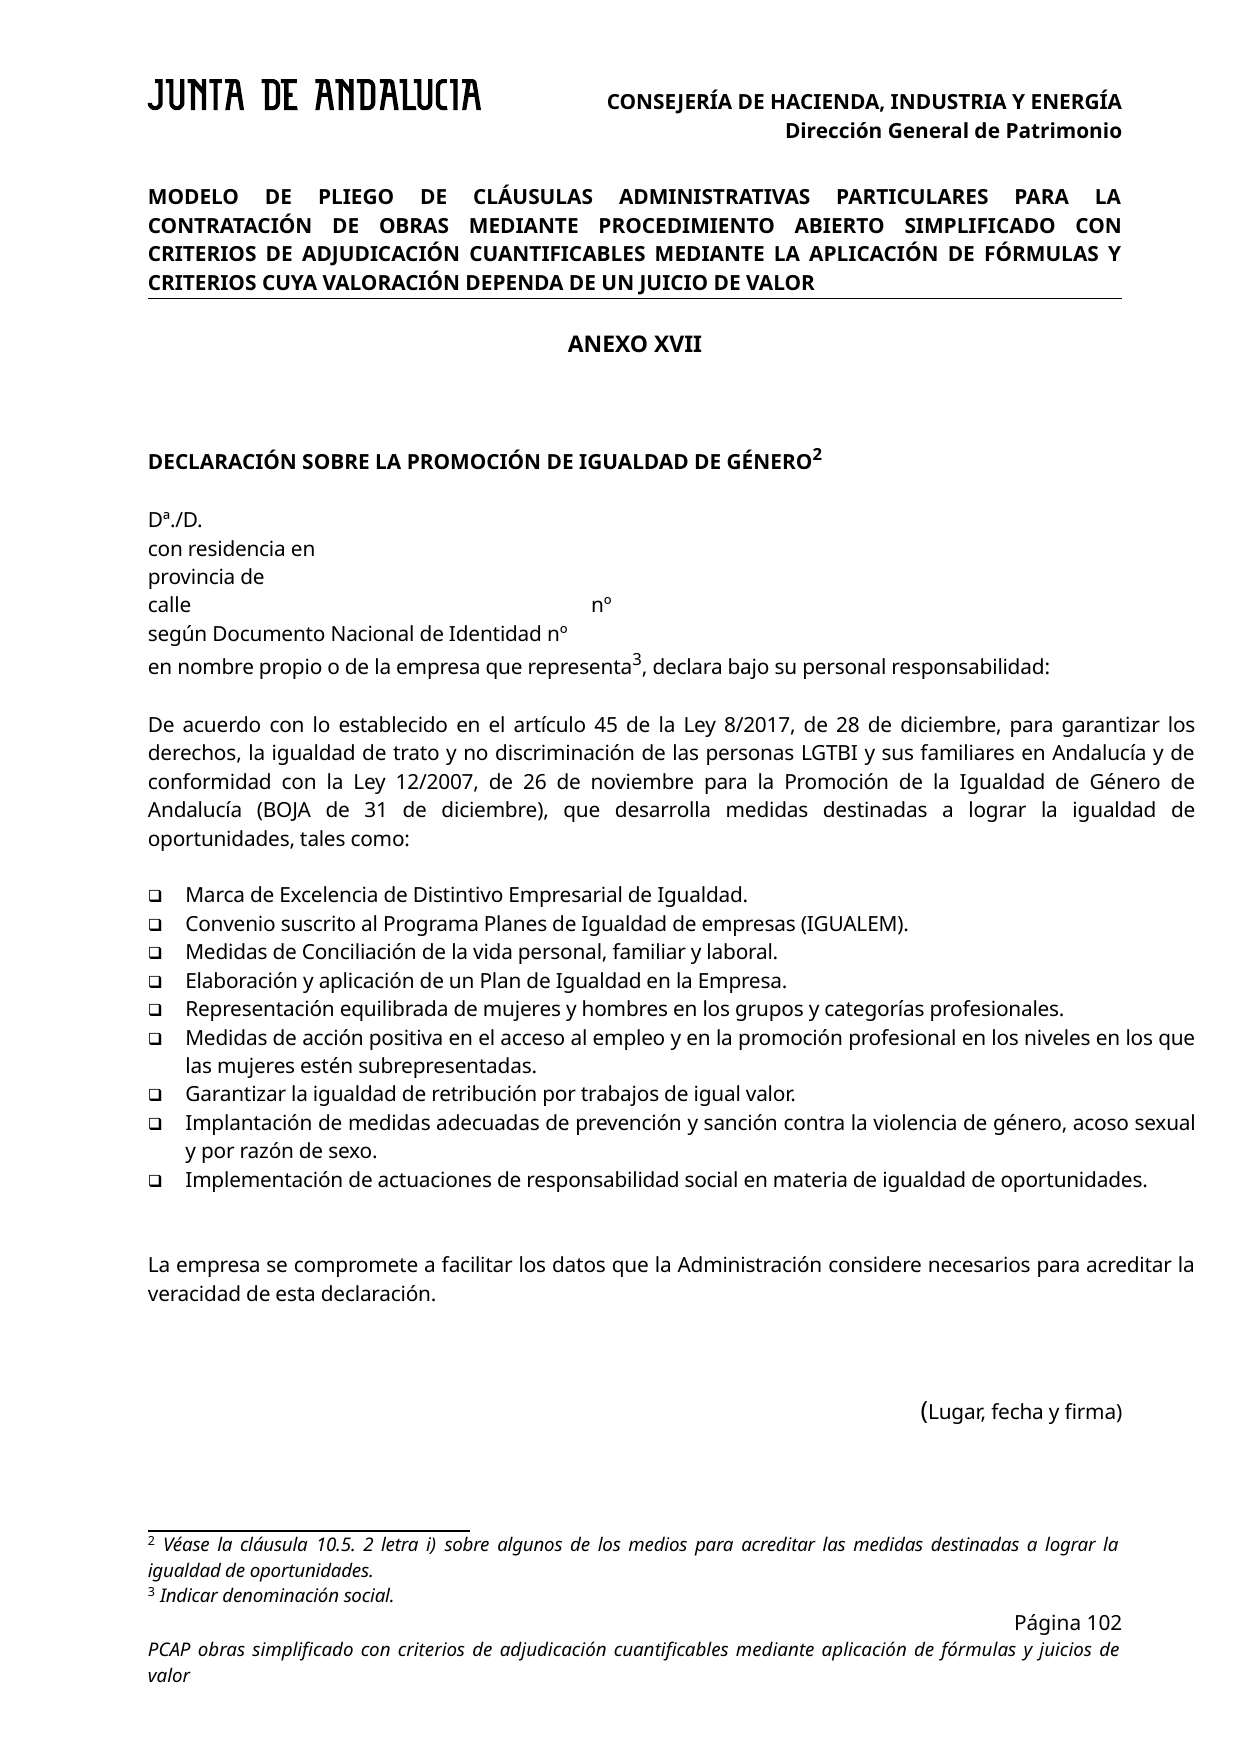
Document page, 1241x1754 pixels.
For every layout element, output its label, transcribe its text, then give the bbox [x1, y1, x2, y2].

text calle nº [148, 591, 1196, 619]
text ANEXO XVII [148, 328, 1122, 359]
list Garantizar la igualdad de retribución por trabajos de igual valor. [148, 1079, 1196, 1108]
text en nombre propio o de la empresa que representa, declara bajo su personal responsabilidad: [148, 647, 1196, 681]
text (Lugar, fecha y firma) [148, 1392, 1122, 1426]
text DECLARACIÓN SOBRE LA PROMOCIÓN DE IGUALDAD DE GÉNERO [148, 443, 1122, 477]
list Implantación de medidas adecuadas de prevención y sanción contra la violencia de género, acoso sexual y por razón de sexo. [148, 1108, 1196, 1165]
text De acuerdo con lo establecido en el artículo 45 de la Ley 8/2017, de 28 de diciembre, para garantizar los derechos, la igualdad de trato y no discriminación de las personas LGTBI y sus familiares en Andalucía y de conformidad con la Ley 12/2007, de 26 de noviembre para la Promoción de la Igualdad de Género de Andalucía (BOJA de 31 de diciembre), que desarrolla medidas destinadas a lograr la igualdad de oportunidades, tales como: [148, 710, 1196, 852]
list Medidas de acción positiva en el acceso al empleo y en la promoción profesional en los niveles en los que las mujeres estén subrepresentadas. [148, 1023, 1196, 1079]
list Implementación de actuaciones de responsabilidad social en materia de igualdad de oportunidades. [148, 1165, 1196, 1193]
list Medidas de Conciliación de la vida personal, familiar y laboral. [148, 937, 1196, 966]
text provincia de [148, 562, 1196, 591]
list Elaboración y aplicación de un Plan de Igualdad en la Empresa. [148, 966, 1196, 994]
text MODELO DE PLIEGO DE CLÁUSULAS ADMINISTRATIVAS PARTICULARES PARA LA CONTRATACIÓN DE OBRAS MEDIANTE PROCEDIMIENTO ABIERTO SIMPLIFICADO CON CRITERIOS DE ADJUDICACIÓN CUANTIFICABLES MEDIANTE LA APLICACIÓN DE FÓRMULAS Y CRITERIOS CUYA VALORACIÓN DEPENDA DE UN JUICIO DE VALOR [148, 182, 1122, 298]
list Marca de Excelencia de Distintivo Empresarial de Igualdad. [148, 881, 1196, 909]
text La empresa se compromete a facilitar los datos que la Administración considere necesarios para acreditar la veracidad de esta declaración. [148, 1250, 1196, 1307]
text Véase la cláusula 10.5. 2 letra i) sobre algunos de los medios para acreditar las medidas destinadas a lograr la igualdad de oportunidades. [148, 1531, 1122, 1582]
text Indicar denominación social. [148, 1582, 1122, 1608]
list Convenio suscrito al Programa Planes de Igualdad de empresas (IGUALEM). [148, 909, 1196, 937]
list Representación equilibrada de mujeres y hombres en los grupos y categorías profesionales. [148, 994, 1196, 1023]
text con residencia en [148, 534, 1196, 562]
text según Documento Nacional de Identidad nº [148, 619, 1196, 647]
text Dª./D. [148, 505, 1196, 534]
